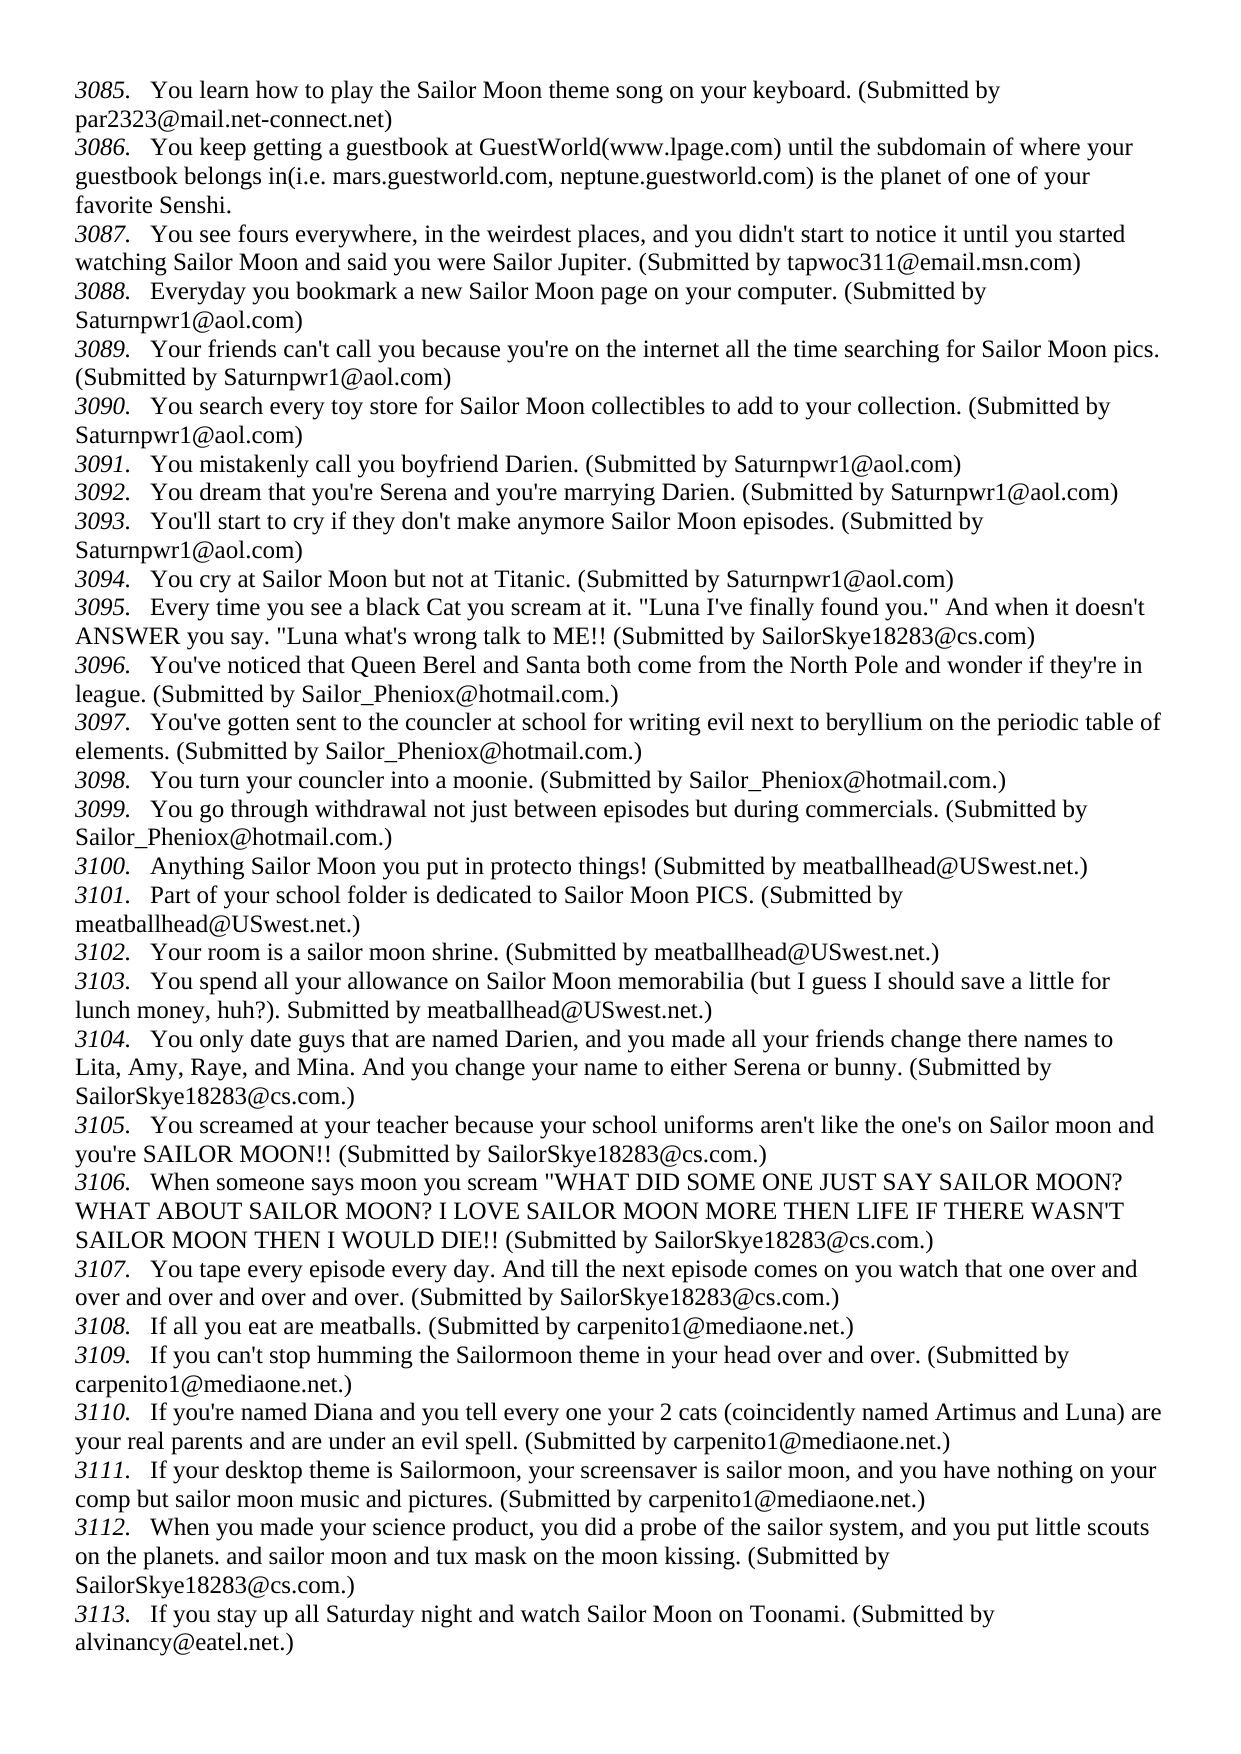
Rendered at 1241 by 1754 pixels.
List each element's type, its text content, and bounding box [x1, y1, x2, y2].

list Every time you see a black Cat you scream at it. "Luna I've finally found you." And when it doesn't ANSWER you say. "Luna what's wrong talk to ME!! (Submitted by SailorSkye18283@cs.com) [75, 592, 1165, 650]
list You go through withdrawal not just between episodes but during commercials. (Submitted by Sailor_Pheniox@hotmail.com.) [75, 794, 1165, 851]
list If all you eat are meatballs. (Submitted by carpenito1@mediaone.net.) [75, 1311, 1165, 1340]
list If your desktop theme is Sailormoon, your screensaver is sailor moon, and you have nothing on your comp but sailor moon music and pictures. (Submitted by carpenito1@mediaone.net.) [75, 1455, 1165, 1512]
list Your room is a sailor moon shrine. (Submitted by meatballhead@USwest.net.) [75, 937, 1165, 966]
list Part of your school folder is dedicated to Sailor Moon PICS. (Submitted by meatballhead@USwest.net.) [75, 880, 1165, 937]
list You dream that you're Serena and you're marrying Darien. (Submitted by Saturnpwr1@aol.com) [75, 477, 1165, 506]
list You turn your councler into a moonie. (Submitted by Sailor_Pheniox@hotmail.com.) [75, 765, 1165, 794]
list You mistakenly call you boyfriend Darien. (Submitted by Saturnpwr1@aol.com) [75, 449, 1165, 477]
list You'll start to cry if they don't make anymore Sailor Moon episodes. (Submitted by Saturnpwr1@aol.com) [75, 506, 1165, 564]
list You see fours everywhere, in the weirdest places, and you didn't start to notice it until you started watching Sailor Moon and said you were Sailor Jupiter. (Submitted by tapwoc311@email.msn.com) [75, 219, 1165, 276]
list You tape every episode every day. And till the next episode comes on you watch that one over and over and over and over and over. (Submitted by SailorSkye18283@cs.com.) [75, 1254, 1165, 1311]
list You cry at Sailor Moon but not at Titanic. (Submitted by Saturnpwr1@aol.com) [75, 564, 1165, 592]
list You search every toy store for Sailor Moon collectibles to add to your collection. (Submitted by Saturnpwr1@aol.com) [75, 391, 1165, 449]
list Anything Sailor Moon you put in protecto things! (Submitted by meatballhead@USwest.net.) [75, 851, 1165, 880]
list If you can't stop humming the Sailormoon theme in your head over and over. (Submitted by carpenito1@mediaone.net.) [75, 1340, 1165, 1397]
list Everyday you bookmark a new Sailor Moon page on your computer. (Submitted by Saturnpwr1@aol.com) [75, 276, 1165, 334]
list You learn how to play the Sailor Moon theme song on your keyboard. (Submitted by par2323@mail.net-connect.net) [75, 75, 1165, 132]
list You've noticed that Queen Berel and Santa both come from the North Pole and wonder if they're in league. (Submitted by Sailor_Pheniox@hotmail.com.) [75, 650, 1165, 707]
list You only date guys that are named Darien, and you made all your friends change there names to Lita, Amy, Raye, and Mina. And you change your name to either Serena or bunny. (Submitted by SailorSkye18283@cs.com.) [75, 1024, 1165, 1110]
list If you're named Diana and you tell every one your 2 cats (coincidently named Artimus and Luna) are your real parents and are under an evil spell. (Submitted by carpenito1@mediaone.net.) [75, 1397, 1165, 1455]
list Your friends can't call you because you're on the internet all the time searching for Sailor Moon pics. (Submitted by Saturnpwr1@aol.com) [75, 334, 1165, 391]
list You screamed at your teacher because your school uniforms aren't like the one's on Sailor moon and you're SAILOR MOON!! (Submitted by SailorSkye18283@cs.com.) [75, 1110, 1165, 1167]
list You spend all your allowance on Sailor Moon memorabilia (but I guess I should save a little for lunch money, huh?). Submitted by meatballhead@USwest.net.) [75, 966, 1165, 1024]
list When you made your science product, you did a probe of the sailor system, and you put little scouts on the planets. and sailor moon and tux mask on the moon kissing. (Submitted by SailorSkye18283@cs.com.) [75, 1512, 1165, 1599]
list When someone says moon you scream "WHAT DID SOME ONE JUST SAY SAILOR MOON? WHAT ABOUT SAILOR MOON? I LOVE SAILOR MOON MORE THEN LIFE IF THERE WASN'T SAILOR MOON THEN I WOULD DIE!! (Submitted by SailorSkye18283@cs.com.) [75, 1167, 1165, 1254]
list You've gotten sent to the councler at school for writing evil next to beryllium on the periodic table of elements. (Submitted by Sailor_Pheniox@hotmail.com.) [75, 707, 1165, 765]
list You keep getting a guestbook at GuestWorld(www.lpage.com) until the subdomain of where your guestbook belongs in(i.e. mars.guestworld.com, neptune.guestworld.com) is the planet of one of your favorite Senshi. [75, 132, 1165, 219]
list If you stay up all Saturday night and watch Sailor Moon on Toonami. (Submitted by alvinancy@eatel.net.) [75, 1599, 1165, 1656]
